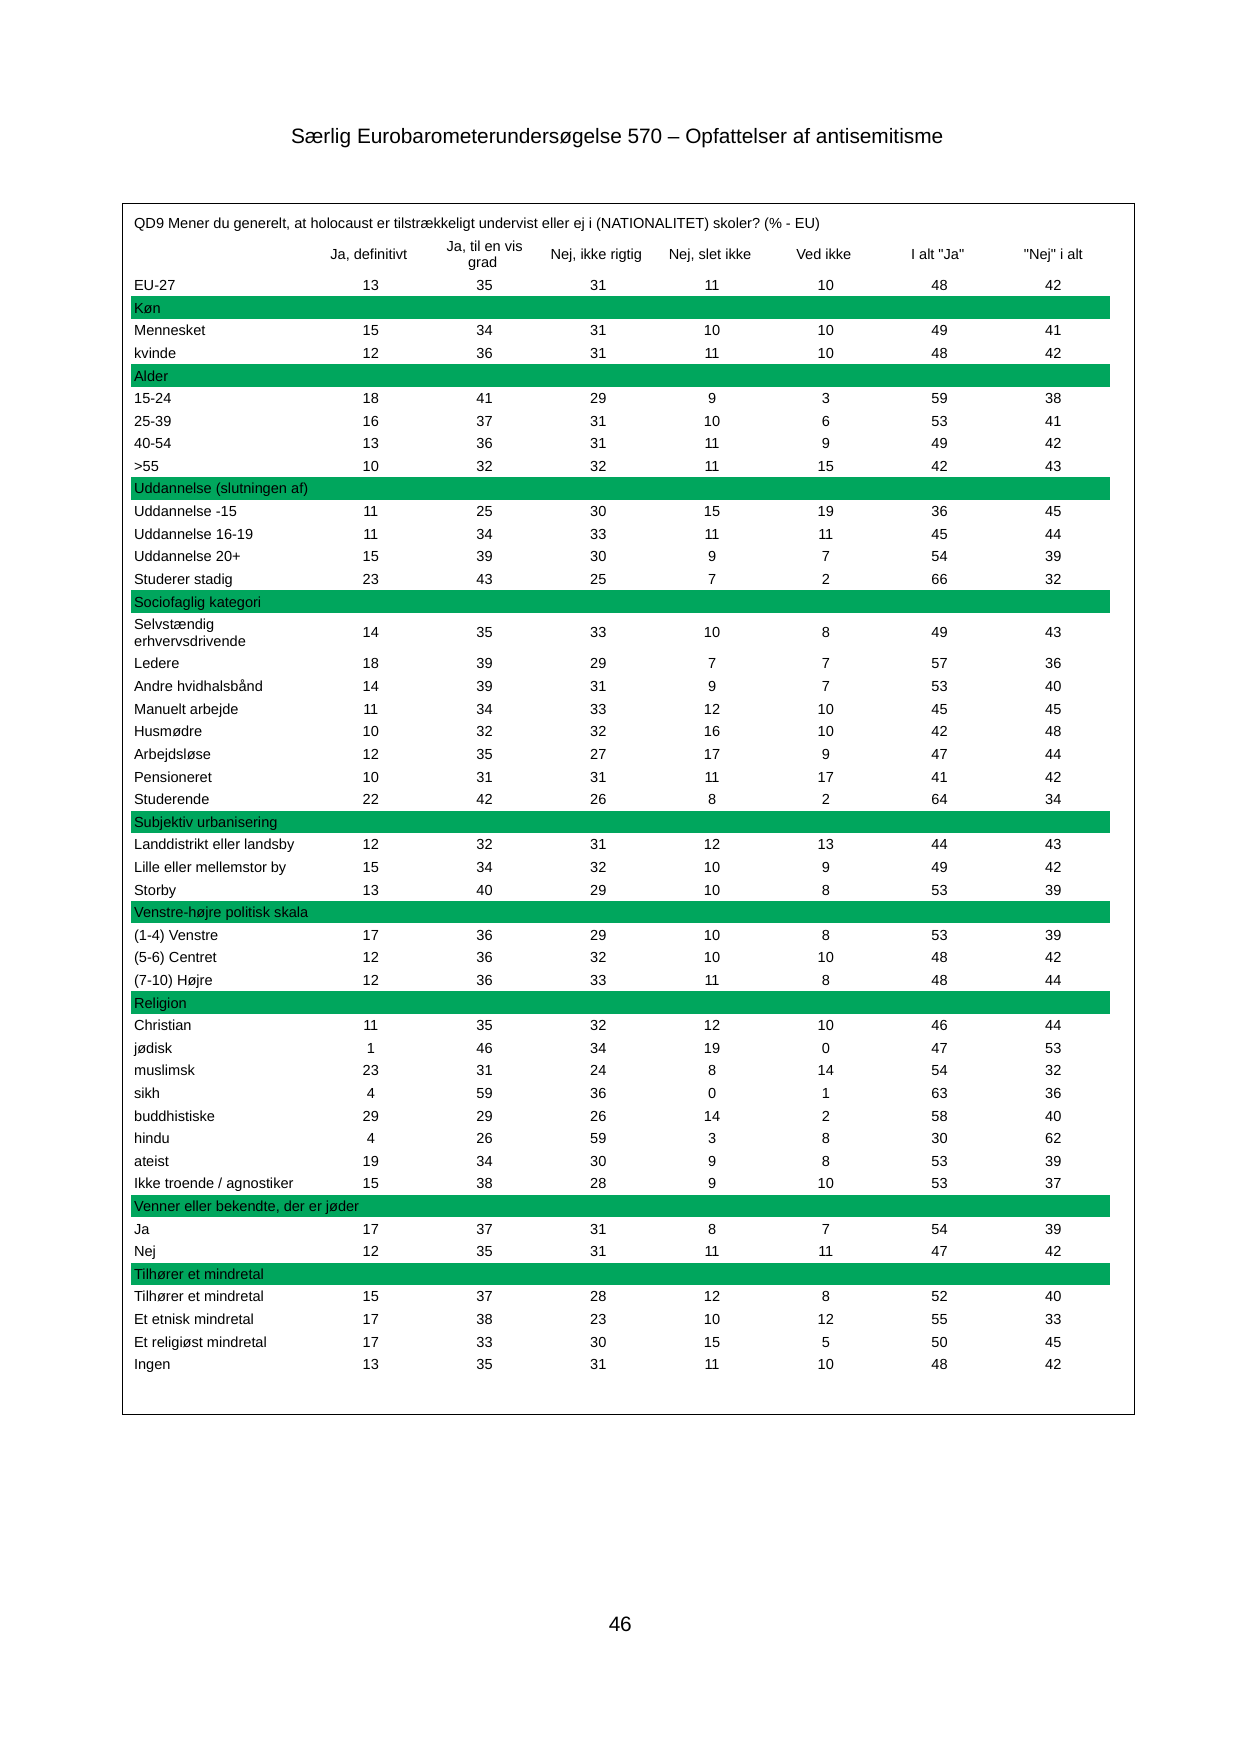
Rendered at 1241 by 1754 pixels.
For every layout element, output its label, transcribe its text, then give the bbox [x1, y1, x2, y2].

table_cell 10 [655, 924, 769, 946]
table_cell 31 [541, 432, 655, 455]
table_cell 38 [428, 1172, 541, 1195]
table_cell 50 [883, 1330, 996, 1353]
table_cell 42 [883, 455, 996, 477]
table_cell (5-6) Centret [131, 946, 314, 969]
table_cell buddhistiske [131, 1104, 314, 1127]
table_cell 57 [883, 652, 996, 675]
table_cell 19 [314, 1150, 427, 1172]
table_cell 11 [655, 969, 769, 991]
table_cell 34 [541, 1037, 655, 1059]
table_cell 15 [655, 500, 769, 522]
table_cell 22 [314, 788, 427, 811]
table_cell Mennesket [131, 319, 314, 342]
table_cell 29 [541, 387, 655, 409]
table_cell 8 [769, 1150, 882, 1172]
table_cell 52 [883, 1285, 996, 1308]
table_cell 45 [883, 523, 996, 545]
table_cell 42 [996, 1240, 1110, 1263]
table_cell 12 [314, 1240, 427, 1263]
table_cell 44 [996, 523, 1110, 545]
table_cell 26 [541, 788, 655, 811]
table_cell 53 [883, 878, 996, 901]
table_cell 9 [655, 1172, 769, 1195]
table_cell 15 [314, 545, 427, 568]
table_cell 35 [428, 1240, 541, 1263]
table_cell 43 [996, 613, 1110, 652]
table_cell 59 [428, 1082, 541, 1104]
table_cell 10 [769, 1172, 882, 1195]
table_cell 32 [541, 1014, 655, 1037]
table_cell Nej [131, 1240, 314, 1263]
table_cell 11 [655, 1353, 769, 1376]
table_cell 42 [883, 720, 996, 743]
table_cell 29 [541, 652, 655, 675]
table_cell (1-4) Venstre [131, 924, 314, 946]
table_cell Et religiøst mindretal [131, 1330, 314, 1353]
table_cell 1 [314, 1037, 427, 1059]
table_cell 42 [996, 432, 1110, 455]
table_cell 12 [314, 969, 427, 991]
table_cell 8 [769, 1127, 882, 1149]
table_cell 47 [883, 1240, 996, 1263]
table_cell 31 [541, 319, 655, 342]
table_cell 12 [655, 698, 769, 720]
table_cell 32 [428, 720, 541, 743]
table_cell Køn [131, 296, 1110, 319]
table_cell (7-10) Højre [131, 969, 314, 991]
table_cell 39 [996, 1218, 1110, 1240]
table_cell 31 [541, 675, 655, 697]
table_cell Religion [131, 991, 1110, 1014]
table_cell 35 [428, 613, 541, 652]
table_cell 47 [883, 743, 996, 765]
table_cell 11 [314, 500, 427, 522]
table_cell 9 [655, 545, 769, 568]
table_cell 40 [996, 1285, 1110, 1308]
table_cell 64 [883, 788, 996, 811]
table_cell 10 [655, 410, 769, 432]
table_cell 9 [769, 432, 882, 455]
table_cell 48 [883, 969, 996, 991]
table_cell 49 [883, 432, 996, 455]
table_cell Manuelt arbejde [131, 698, 314, 720]
table_cell 11 [655, 274, 769, 296]
table_cell 53 [883, 410, 996, 432]
table_cell 33 [541, 969, 655, 991]
table_cell 34 [428, 523, 541, 545]
table_cell 42 [996, 765, 1110, 788]
table_cell 11 [655, 523, 769, 545]
table_cell 41 [996, 319, 1110, 342]
table_cell Uddannelse 20+ [131, 545, 314, 568]
table_cell 25 [541, 568, 655, 590]
table_cell Studerer stadig [131, 568, 314, 590]
table_cell 15 [314, 856, 427, 878]
table_cell 0 [655, 1082, 769, 1104]
table_cell 13 [314, 878, 427, 901]
table_cell 32 [541, 455, 655, 477]
table_cell 10 [314, 720, 427, 743]
table_cell >55 [131, 455, 314, 477]
table_cell 44 [996, 743, 1110, 765]
table_cell 34 [996, 788, 1110, 811]
table_cell 38 [996, 387, 1110, 409]
table_cell 26 [541, 1104, 655, 1127]
table_cell Et etnisk mindretal [131, 1308, 314, 1330]
table_cell 10 [769, 274, 882, 296]
table_cell 10 [655, 856, 769, 878]
table_cell 4 [314, 1127, 427, 1149]
table_cell 10 [769, 342, 882, 364]
table_cell 18 [314, 387, 427, 409]
table_cell 30 [541, 500, 655, 522]
table_cell 34 [428, 1150, 541, 1172]
table_cell Selvstændig erhvervsdrivende [131, 613, 314, 652]
table_cell Uddannelse (slutningen af) [131, 477, 1110, 500]
table_cell 34 [428, 856, 541, 878]
table_cell 17 [314, 1330, 427, 1353]
table_cell 13 [314, 274, 427, 296]
table_cell 11 [314, 1014, 427, 1037]
table_cell 28 [541, 1285, 655, 1308]
table_cell 58 [883, 1104, 996, 1127]
table_cell 32 [541, 856, 655, 878]
table_cell 37 [428, 1285, 541, 1308]
table_cell 32 [996, 568, 1110, 590]
table_cell 31 [541, 342, 655, 364]
table_cell 23 [314, 568, 427, 590]
table_cell Studerende [131, 788, 314, 811]
table_cell Sociofaglig kategori [131, 590, 1110, 613]
table_cell Ved ikke [769, 235, 882, 274]
table_cell 19 [655, 1037, 769, 1059]
table_cell 48 [883, 274, 996, 296]
table_cell 12 [314, 743, 427, 765]
table_cell 15 [655, 1330, 769, 1353]
table_cell 29 [541, 924, 655, 946]
table_cell 3 [655, 1127, 769, 1149]
table_cell 15 [314, 1285, 427, 1308]
table_cell 44 [996, 1014, 1110, 1037]
table_cell 32 [541, 720, 655, 743]
table_cell 33 [541, 698, 655, 720]
table_cell 31 [541, 410, 655, 432]
table_cell 6 [769, 410, 882, 432]
table_cell muslimsk [131, 1059, 314, 1082]
table_cell 11 [655, 1240, 769, 1263]
table_cell 31 [541, 1353, 655, 1376]
table_cell 11 [655, 342, 769, 364]
table_cell 29 [428, 1104, 541, 1127]
table_cell 23 [541, 1308, 655, 1330]
table_cell 48 [883, 342, 996, 364]
table_cell 49 [883, 613, 996, 652]
table_cell 3 [769, 387, 882, 409]
table_cell 35 [428, 274, 541, 296]
table_cell 37 [428, 410, 541, 432]
table_cell 34 [428, 319, 541, 342]
table_cell 42 [996, 856, 1110, 878]
table_cell Venner eller bekendte, der er jøder [131, 1195, 1110, 1217]
table_cell 10 [769, 946, 882, 969]
table_cell 5 [769, 1330, 882, 1353]
table_cell 8 [655, 1059, 769, 1082]
table_cell 42 [996, 1353, 1110, 1376]
table_cell 31 [541, 1240, 655, 1263]
table_cell 30 [541, 1150, 655, 1172]
table_cell 2 [769, 1104, 882, 1127]
table_cell 39 [996, 1150, 1110, 1172]
table_cell 53 [883, 924, 996, 946]
table_cell 9 [769, 856, 882, 878]
table_cell 42 [428, 788, 541, 811]
table_cell 45 [883, 698, 996, 720]
table_cell Husmødre [131, 720, 314, 743]
table_cell 14 [314, 613, 427, 652]
table_cell 46 [883, 1014, 996, 1037]
table_cell 42 [996, 342, 1110, 364]
table_cell 12 [314, 342, 427, 364]
table_cell 15 [314, 1172, 427, 1195]
table_cell 36 [996, 652, 1110, 675]
table_cell 49 [883, 856, 996, 878]
table_cell 43 [996, 455, 1110, 477]
table_cell 1 [769, 1082, 882, 1104]
table_cell 8 [769, 969, 882, 991]
table_cell 7 [655, 568, 769, 590]
table_cell 32 [428, 455, 541, 477]
table_cell 42 [996, 946, 1110, 969]
table_cell 15-24 [131, 387, 314, 409]
table_cell Ja [131, 1218, 314, 1240]
table_cell 26 [428, 1127, 541, 1149]
table_cell 10 [655, 1308, 769, 1330]
table_cell 45 [996, 500, 1110, 522]
table_cell 29 [541, 878, 655, 901]
table_header QD9 Mener du generelt, at holocaust er tilstrækkeligt undervist eller ej i (NATIONALITET) skoler? (% - EU) [131, 212, 1110, 234]
table_cell 47 [883, 1037, 996, 1059]
table_cell 11 [769, 523, 882, 545]
table_cell 36 [428, 342, 541, 364]
table_cell 7 [769, 1218, 882, 1240]
table_cell 4 [314, 1082, 427, 1104]
table_cell 18 [314, 652, 427, 675]
table_cell 44 [883, 833, 996, 856]
table_cell 8 [769, 878, 882, 901]
table_cell 31 [541, 274, 655, 296]
table_cell 30 [541, 1330, 655, 1353]
table_cell 16 [655, 720, 769, 743]
table_cell 35 [428, 743, 541, 765]
table_cell 42 [996, 274, 1110, 296]
table_cell 0 [769, 1037, 882, 1059]
table_cell sikh [131, 1082, 314, 1104]
table_cell 8 [655, 1218, 769, 1240]
table_cell 11 [655, 765, 769, 788]
table_cell 10 [769, 1353, 882, 1376]
table_cell Tilhører et mindretal [131, 1263, 1110, 1285]
table_cell 66 [883, 568, 996, 590]
table_cell 11 [769, 1240, 882, 1263]
table_cell 7 [769, 675, 882, 697]
table_cell 8 [655, 788, 769, 811]
table_cell 13 [314, 1353, 427, 1376]
table_cell Ledere [131, 652, 314, 675]
table_cell 39 [996, 545, 1110, 568]
table_cell 53 [883, 1150, 996, 1172]
table_cell Venstre-højre politisk skala [131, 901, 1110, 923]
table_cell 59 [883, 387, 996, 409]
table_cell 36 [428, 432, 541, 455]
table_cell 45 [996, 698, 1110, 720]
table_cell 33 [541, 613, 655, 652]
table_cell 11 [314, 523, 427, 545]
table_cell 53 [883, 1172, 996, 1195]
table_cell [131, 235, 314, 274]
table_cell 28 [541, 1172, 655, 1195]
table_cell Storby [131, 878, 314, 901]
table_cell 10 [769, 1014, 882, 1037]
table_cell 17 [314, 1308, 427, 1330]
table_cell 10 [769, 698, 882, 720]
table_cell 29 [314, 1104, 427, 1127]
table_cell 44 [996, 969, 1110, 991]
table_cell 15 [769, 455, 882, 477]
table_cell 10 [655, 946, 769, 969]
table_cell Nej, slet ikke [655, 235, 769, 274]
table_cell 10 [655, 613, 769, 652]
table_cell 10 [769, 319, 882, 342]
table_cell 10 [769, 720, 882, 743]
table_cell 17 [314, 924, 427, 946]
table_cell 54 [883, 1059, 996, 1082]
table_cell 41 [428, 387, 541, 409]
table_cell 31 [428, 1059, 541, 1082]
table_cell 37 [428, 1218, 541, 1240]
table_cell 10 [655, 878, 769, 901]
table_cell 34 [428, 698, 541, 720]
table_cell 9 [655, 675, 769, 697]
table_cell 63 [883, 1082, 996, 1104]
table_cell 7 [769, 652, 882, 675]
table_cell 49 [883, 319, 996, 342]
table_cell 62 [996, 1127, 1110, 1149]
table_cell 40 [428, 878, 541, 901]
table_cell 39 [996, 878, 1110, 901]
table_cell 12 [314, 833, 427, 856]
table_cell 37 [996, 1172, 1110, 1195]
table_cell 36 [883, 500, 996, 522]
table_cell 8 [769, 1285, 882, 1308]
table_cell 12 [655, 1014, 769, 1037]
table_cell 31 [541, 1218, 655, 1240]
table_cell Ja, definitivt [314, 235, 427, 274]
table_cell 36 [996, 1082, 1110, 1104]
table_cell 10 [314, 765, 427, 788]
table_cell 13 [314, 432, 427, 455]
table_cell Lille eller mellemstor by [131, 856, 314, 878]
table_cell 38 [428, 1308, 541, 1330]
table_cell 25-39 [131, 410, 314, 432]
table_cell 40-54 [131, 432, 314, 455]
table_cell 14 [314, 675, 427, 697]
table_cell 54 [883, 1218, 996, 1240]
table_cell 11 [655, 432, 769, 455]
table_cell Ja, til en vis grad [428, 235, 541, 274]
table_cell kvinde [131, 342, 314, 364]
table_cell 7 [769, 545, 882, 568]
table_cell Pensioneret [131, 765, 314, 788]
table_cell 10 [655, 319, 769, 342]
table_cell 31 [428, 765, 541, 788]
table_cell 39 [428, 652, 541, 675]
table_cell 17 [769, 765, 882, 788]
table_cell 12 [769, 1308, 882, 1330]
table_cell 9 [655, 1150, 769, 1172]
table_cell 11 [314, 698, 427, 720]
table_cell 8 [769, 924, 882, 946]
table_cell 2 [769, 568, 882, 590]
table_cell 35 [428, 1014, 541, 1037]
table_cell 45 [996, 1330, 1110, 1353]
table_cell 55 [883, 1308, 996, 1330]
table_cell 54 [883, 545, 996, 568]
table_cell 53 [996, 1037, 1110, 1059]
table_cell 41 [996, 410, 1110, 432]
table_cell 40 [996, 1104, 1110, 1127]
table_cell 31 [541, 833, 655, 856]
table_cell 32 [996, 1059, 1110, 1082]
table_cell 17 [314, 1218, 427, 1240]
table_cell 2 [769, 788, 882, 811]
table_cell ateist [131, 1150, 314, 1172]
table_cell 31 [541, 765, 655, 788]
table_cell Christian [131, 1014, 314, 1037]
table_cell 48 [883, 1353, 996, 1376]
table_cell 8 [769, 613, 882, 652]
table_cell 48 [996, 720, 1110, 743]
table_cell 13 [769, 833, 882, 856]
table_cell 32 [428, 833, 541, 856]
table_cell EU-27 [131, 274, 314, 296]
table_cell Uddannelse -15 [131, 500, 314, 522]
table_cell 12 [655, 1285, 769, 1308]
table_cell 46 [428, 1037, 541, 1059]
table_cell I alt "Ja" [883, 235, 996, 274]
table_cell 33 [996, 1308, 1110, 1330]
table_cell 12 [314, 946, 427, 969]
table_cell 36 [541, 1082, 655, 1104]
table_cell Arbejdsløse [131, 743, 314, 765]
table_cell Tilhører et mindretal [131, 1285, 314, 1308]
table_cell 17 [655, 743, 769, 765]
table_cell 23 [314, 1059, 427, 1082]
table_cell 36 [428, 969, 541, 991]
table_cell 32 [541, 946, 655, 969]
table_cell 27 [541, 743, 655, 765]
table_cell 16 [314, 410, 427, 432]
table_cell 7 [655, 652, 769, 675]
table_cell 35 [428, 1353, 541, 1376]
table_cell 24 [541, 1059, 655, 1082]
table_cell Ingen [131, 1353, 314, 1376]
table_cell Ikke troende / agnostiker [131, 1172, 314, 1195]
table_cell 48 [883, 946, 996, 969]
table_cell 43 [996, 833, 1110, 856]
table_cell Alder [131, 364, 1110, 387]
table_cell Uddannelse 16-19 [131, 523, 314, 545]
table_cell "Nej" i alt [996, 235, 1110, 274]
table_cell 33 [541, 523, 655, 545]
table_cell 14 [655, 1104, 769, 1127]
table_cell 40 [996, 675, 1110, 697]
table_cell Nej, ikke rigtig [541, 235, 655, 274]
table_cell 9 [655, 387, 769, 409]
table_cell 30 [883, 1127, 996, 1149]
table_cell Andre hvidhalsbånd [131, 675, 314, 697]
table_cell 36 [428, 924, 541, 946]
table_cell 19 [769, 500, 882, 522]
table_cell 41 [883, 765, 996, 788]
table_cell 11 [655, 455, 769, 477]
table_cell hindu [131, 1127, 314, 1149]
table_cell 30 [541, 545, 655, 568]
table_cell 39 [428, 545, 541, 568]
table_cell 15 [314, 319, 427, 342]
table_cell 10 [314, 455, 427, 477]
table_cell Subjektiv urbanisering [131, 811, 1110, 833]
table_cell 53 [883, 675, 996, 697]
table_cell 9 [769, 743, 882, 765]
table_cell Landdistrikt eller landsby [131, 833, 314, 856]
table_cell 39 [996, 924, 1110, 946]
table_cell 43 [428, 568, 541, 590]
table_cell jødisk [131, 1037, 314, 1059]
table_cell 39 [428, 675, 541, 697]
table_cell 36 [428, 946, 541, 969]
table_cell 14 [769, 1059, 882, 1082]
table_cell 59 [541, 1127, 655, 1149]
table_cell 12 [655, 833, 769, 856]
table_cell 25 [428, 500, 541, 522]
table_cell 33 [428, 1330, 541, 1353]
